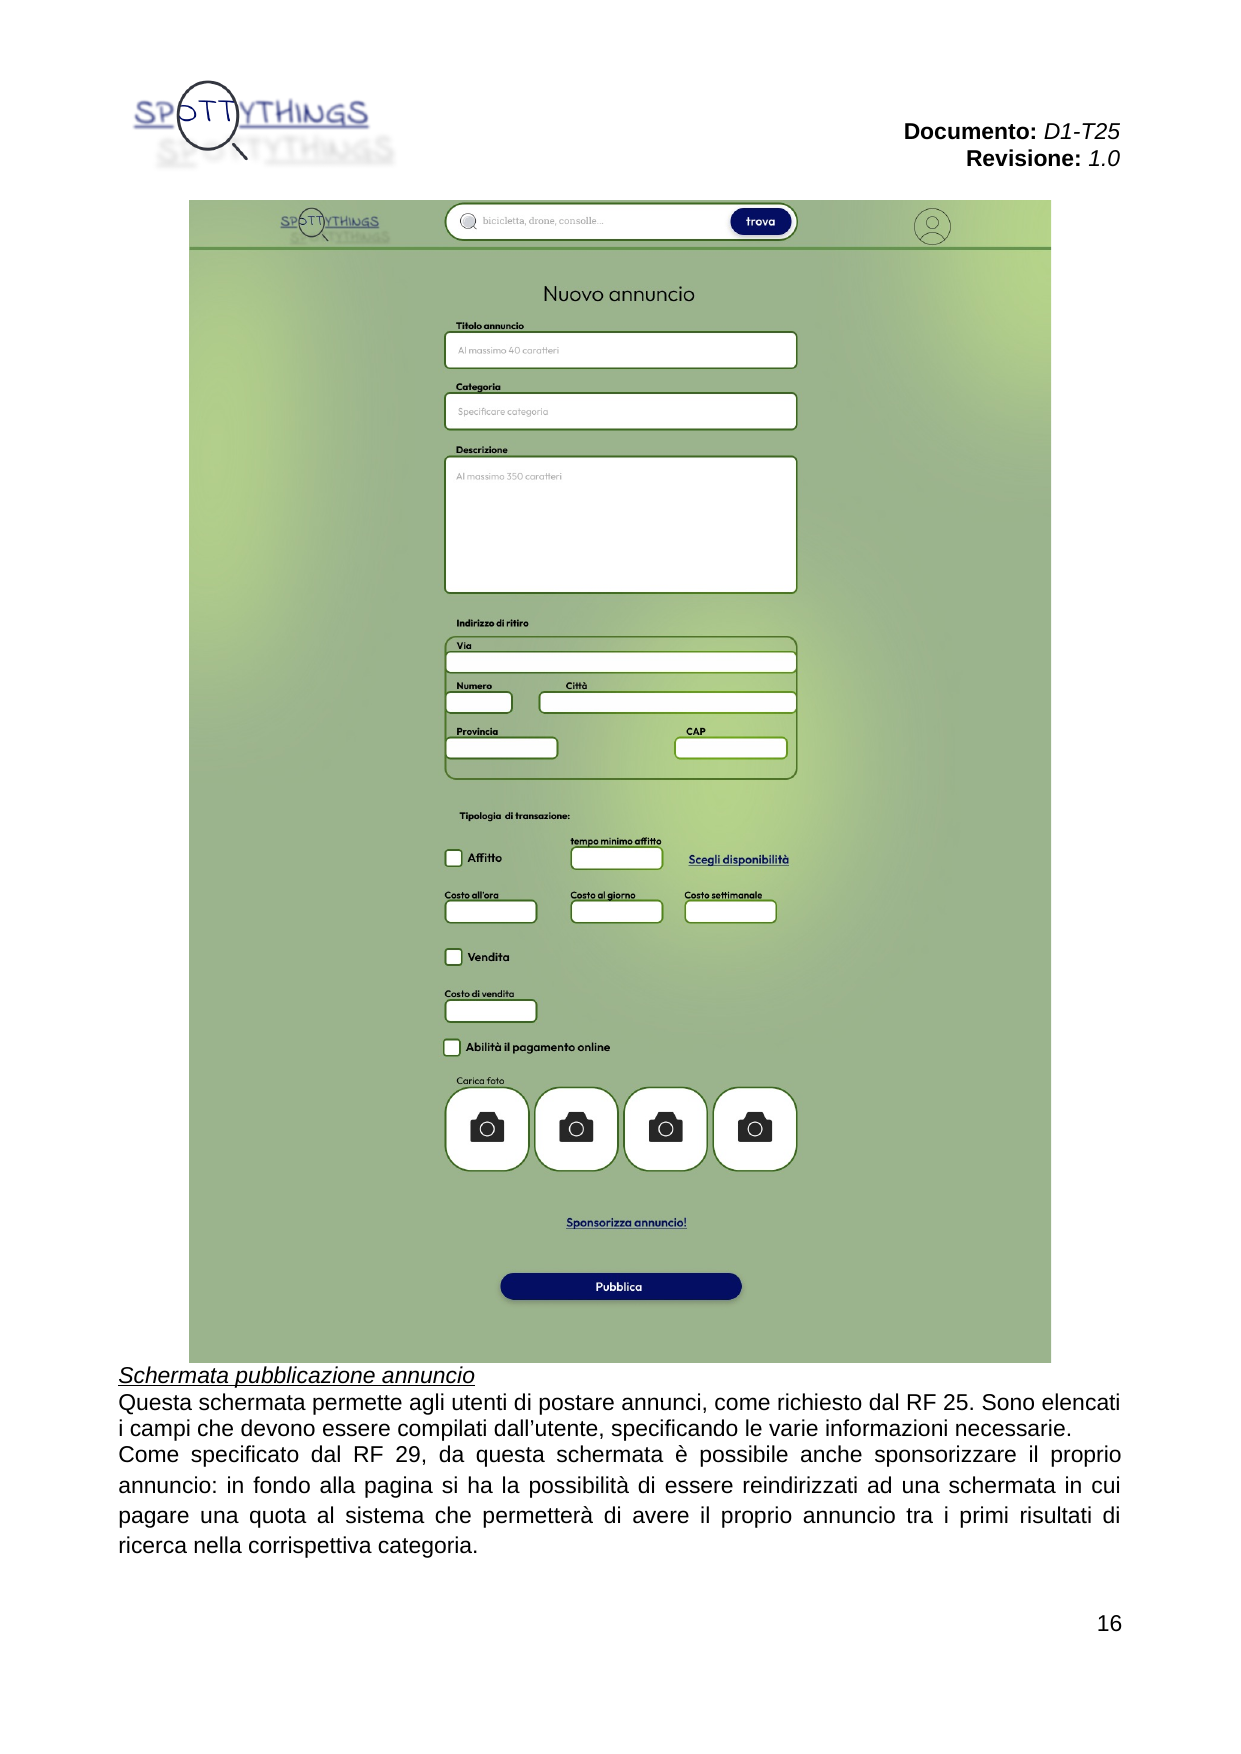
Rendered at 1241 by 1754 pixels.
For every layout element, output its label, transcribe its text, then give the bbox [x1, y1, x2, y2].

picture [189, 200, 1052, 1363]
text Questa schermata permette agli utenti di postare annunci, come richiesto dal RF 25. Sono elencati i campi che devono essere compilati dall’utente, specificando le varie informazioni necessarie. [118, 1389, 1122, 1441]
text Come specificato dal RF 29, da questa schermata è possibile anche sponsorizzare il proprio annuncio: in fondo alla pagina si ha la possibilità di essere reindirizzati ad una schermata in cui pagare una quota al sistema che permetterà di avere il proprio annuncio tra i primi risultati di ricerca nella corrispettiva categoria. [118, 1441, 1122, 1558]
picture [123, 73, 399, 187]
text Schermata pubblicazione annuncio [118, 1363, 1122, 1389]
